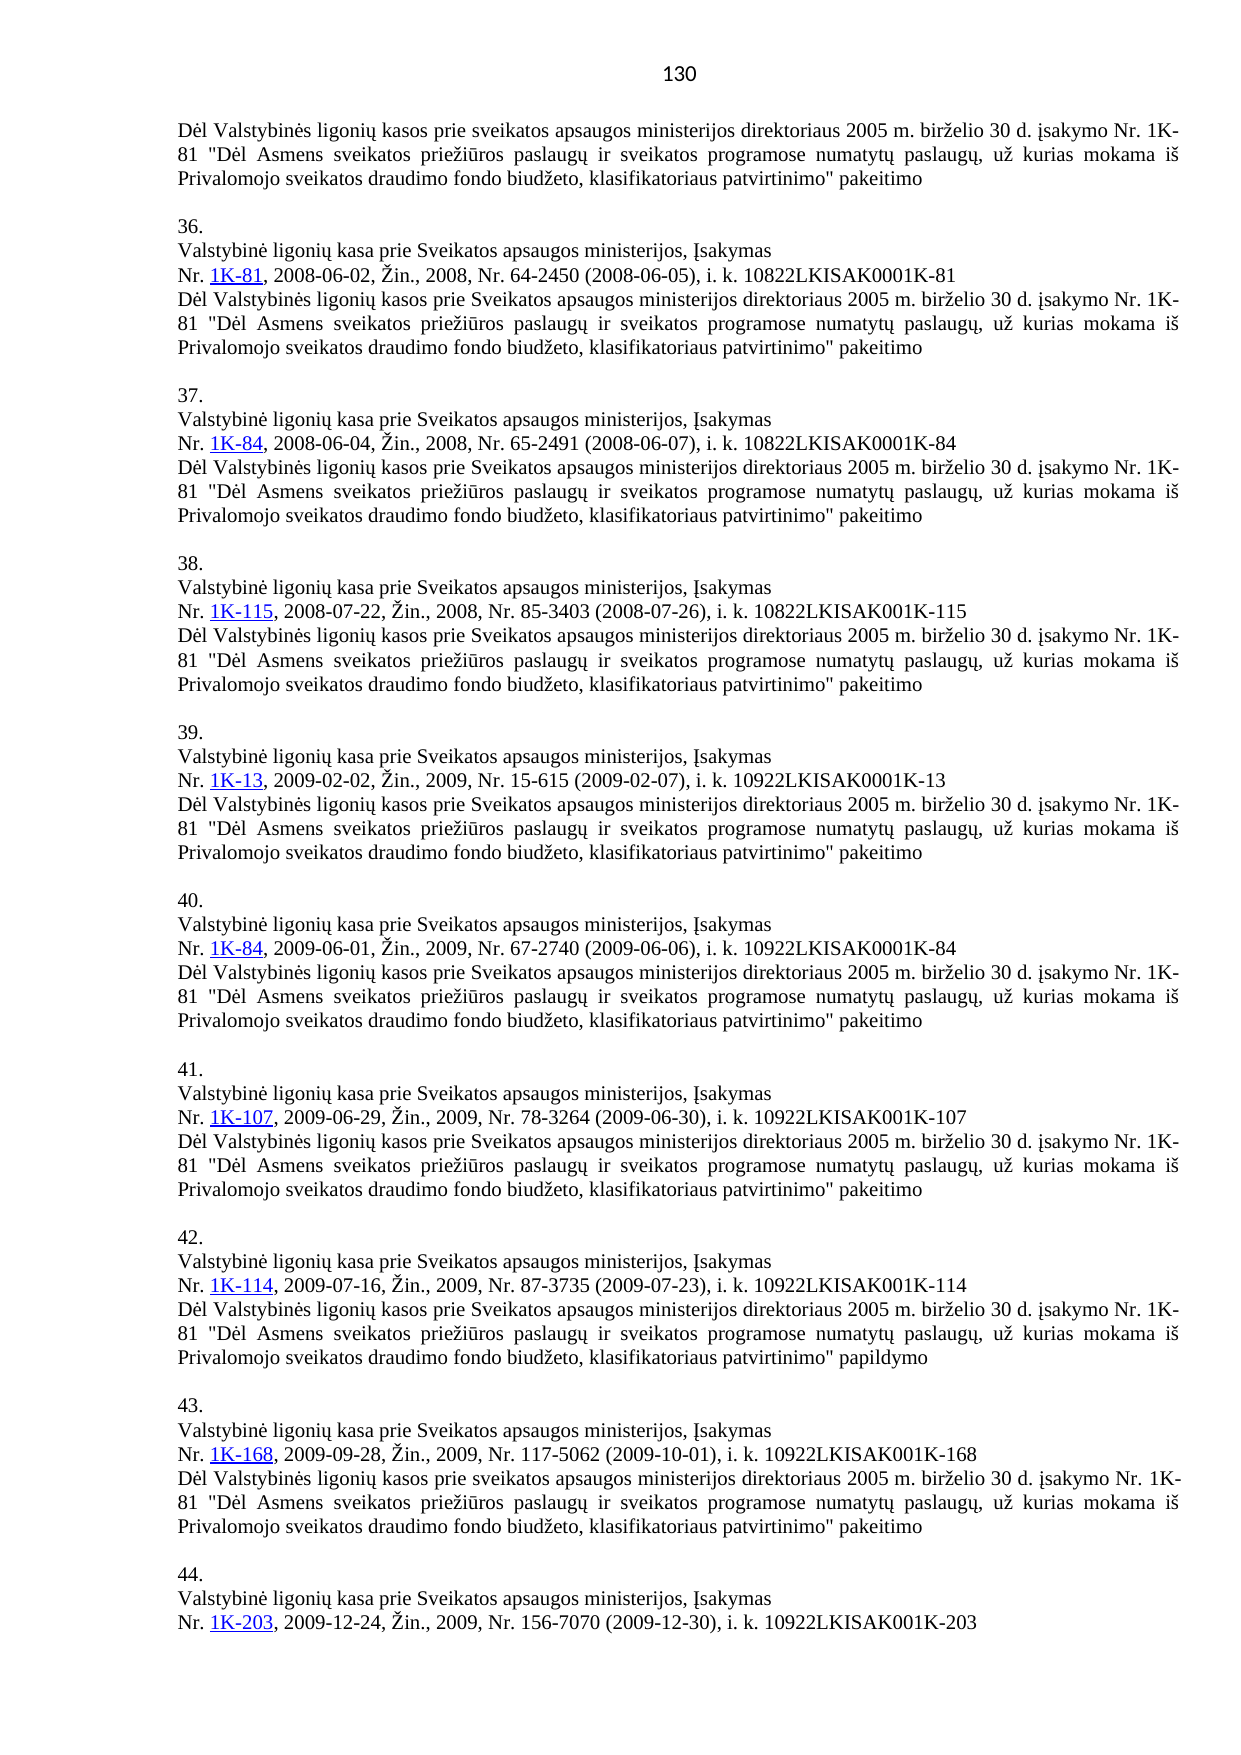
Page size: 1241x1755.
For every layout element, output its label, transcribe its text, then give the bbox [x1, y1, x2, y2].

text Valstybinė ligonių kasa prie Sveikatos apsaugos ministerijos, Įsakymas [177, 744, 1181, 768]
text 37. [177, 383, 1181, 407]
text Dėl Valstybinės ligonių kasos prie Sveikatos apsaugos ministerijos direktoriaus 2005 m. birželio 30 d. įsakymo Nr. 1K-81 "Dėl Asmens sveikatos priežiūros paslaugų ir sveikatos programose numatytų paslaugų, už kurias mokama iš Privalomojo sveikatos draudimo fondo biudžeto, klasifikatoriaus patvirtinimo" pakeitimo [177, 455, 1181, 527]
text Nr. 1K-107, 2009-06-29, Žin., 2009, Nr. 78-3264 (2009-06-30), i. k. 10922LKISAK001K-107 [177, 1105, 1181, 1129]
text Nr. 1K-168, 2009-09-28, Žin., 2009, Nr. 117-5062 (2009-10-01), i. k. 10922LKISAK001K-168 [177, 1442, 1181, 1466]
text Valstybinė ligonių kasa prie Sveikatos apsaugos ministerijos, Įsakymas [177, 1586, 1181, 1610]
text Valstybinė ligonių kasa prie Sveikatos apsaugos ministerijos, Įsakymas [177, 407, 1181, 431]
text Dėl Valstybinės ligonių kasos prie Sveikatos apsaugos ministerijos direktoriaus 2005 m. birželio 30 d. įsakymo Nr. 1K-81 "Dėl Asmens sveikatos priežiūros paslaugų ir sveikatos programose numatytų paslaugų, už kurias mokama iš Privalomojo sveikatos draudimo fondo biudžeto, klasifikatoriaus patvirtinimo" pakeitimo [177, 1129, 1181, 1201]
text Dėl Valstybinės ligonių kasos prie Sveikatos apsaugos ministerijos direktoriaus 2005 m. birželio 30 d. įsakymo Nr. 1K-81 "Dėl Asmens sveikatos priežiūros paslaugų ir sveikatos programose numatytų paslaugų, už kurias mokama iš Privalomojo sveikatos draudimo fondo biudžeto, klasifikatoriaus patvirtinimo" papildymo [177, 1297, 1181, 1369]
text 39. [177, 720, 1181, 744]
text 41. [177, 1057, 1181, 1081]
text Nr. 1K-114, 2009-07-16, Žin., 2009, Nr. 87-3735 (2009-07-23), i. k. 10922LKISAK001K-114 [177, 1273, 1181, 1297]
text Valstybinė ligonių kasa prie Sveikatos apsaugos ministerijos, Įsakymas [177, 1249, 1181, 1273]
text Valstybinė ligonių kasa prie Sveikatos apsaugos ministerijos, Įsakymas [177, 575, 1181, 599]
text Valstybinė ligonių kasa prie Sveikatos apsaugos ministerijos, Įsakymas [177, 1081, 1181, 1105]
text Valstybinė ligonių kasa prie Sveikatos apsaugos ministerijos, Įsakymas [177, 238, 1181, 262]
text Nr. 1K-13, 2009-02-02, Žin., 2009, Nr. 15-615 (2009-02-07), i. k. 10922LKISAK0001K-13 [177, 768, 1181, 792]
text 40. [177, 888, 1181, 912]
text Dėl Valstybinės ligonių kasos prie Sveikatos apsaugos ministerijos direktoriaus 2005 m. birželio 30 d. įsakymo Nr. 1K-81 "Dėl Asmens sveikatos priežiūros paslaugų ir sveikatos programose numatytų paslaugų, už kurias mokama iš Privalomojo sveikatos draudimo fondo biudžeto, klasifikatoriaus patvirtinimo" pakeitimo [177, 623, 1181, 696]
text Dėl Valstybinės ligonių kasos prie sveikatos apsaugos ministerijos direktoriaus 2005 m. birželio 30 d. įsakymo Nr. 1K-81 "Dėl Asmens sveikatos priežiūros paslaugų ir sveikatos programose numatytų paslaugų, už kurias mokama iš Privalomojo sveikatos draudimo fondo biudžeto, klasifikatoriaus patvirtinimo" pakeitimo [177, 1466, 1181, 1538]
text 38. [177, 551, 1181, 575]
text Valstybinė ligonių kasa prie Sveikatos apsaugos ministerijos, Įsakymas [177, 912, 1181, 936]
text 44. [177, 1562, 1181, 1586]
text 43. [177, 1393, 1181, 1417]
text 42. [177, 1225, 1181, 1249]
text Nr. 1K-84, 2008-06-04, Žin., 2008, Nr. 65-2491 (2008-06-07), i. k. 10822LKISAK0001K-84 [177, 431, 1181, 455]
text Nr. 1K-84, 2009-06-01, Žin., 2009, Nr. 67-2740 (2009-06-06), i. k. 10922LKISAK0001K-84 [177, 936, 1181, 960]
text Dėl Valstybinės ligonių kasos prie sveikatos apsaugos ministerijos direktoriaus 2005 m. birželio 30 d. įsakymo Nr. 1K-81 "Dėl Asmens sveikatos priežiūros paslaugų ir sveikatos programose numatytų paslaugų, už kurias mokama iš Privalomojo sveikatos draudimo fondo biudžeto, klasifikatoriaus patvirtinimo" pakeitimo [177, 118, 1181, 190]
text Nr. 1K-81, 2008-06-02, Žin., 2008, Nr. 64-2450 (2008-06-05), i. k. 10822LKISAK0001K-81 [177, 262, 1181, 287]
text Valstybinė ligonių kasa prie Sveikatos apsaugos ministerijos, Įsakymas [177, 1417, 1181, 1442]
text Nr. 1K-203, 2009-12-24, Žin., 2009, Nr. 156-7070 (2009-12-30), i. k. 10922LKISAK001K-203 [177, 1610, 1181, 1634]
text Dėl Valstybinės ligonių kasos prie Sveikatos apsaugos ministerijos direktoriaus 2005 m. birželio 30 d. įsakymo Nr. 1K-81 "Dėl Asmens sveikatos priežiūros paslaugų ir sveikatos programose numatytų paslaugų, už kurias mokama iš Privalomojo sveikatos draudimo fondo biudžeto, klasifikatoriaus patvirtinimo" pakeitimo [177, 792, 1181, 864]
text 36. [177, 214, 1181, 238]
text Dėl Valstybinės ligonių kasos prie Sveikatos apsaugos ministerijos direktoriaus 2005 m. birželio 30 d. įsakymo Nr. 1K-81 "Dėl Asmens sveikatos priežiūros paslaugų ir sveikatos programose numatytų paslaugų, už kurias mokama iš Privalomojo sveikatos draudimo fondo biudžeto, klasifikatoriaus patvirtinimo" pakeitimo [177, 960, 1181, 1032]
text Nr. 1K-115, 2008-07-22, Žin., 2008, Nr. 85-3403 (2008-07-26), i. k. 10822LKISAK001K-115 [177, 599, 1181, 623]
text Dėl Valstybinės ligonių kasos prie Sveikatos apsaugos ministerijos direktoriaus 2005 m. birželio 30 d. įsakymo Nr. 1K-81 "Dėl Asmens sveikatos priežiūros paslaugų ir sveikatos programose numatytų paslaugų, už kurias mokama iš Privalomojo sveikatos draudimo fondo biudžeto, klasifikatoriaus patvirtinimo" pakeitimo [177, 287, 1181, 359]
